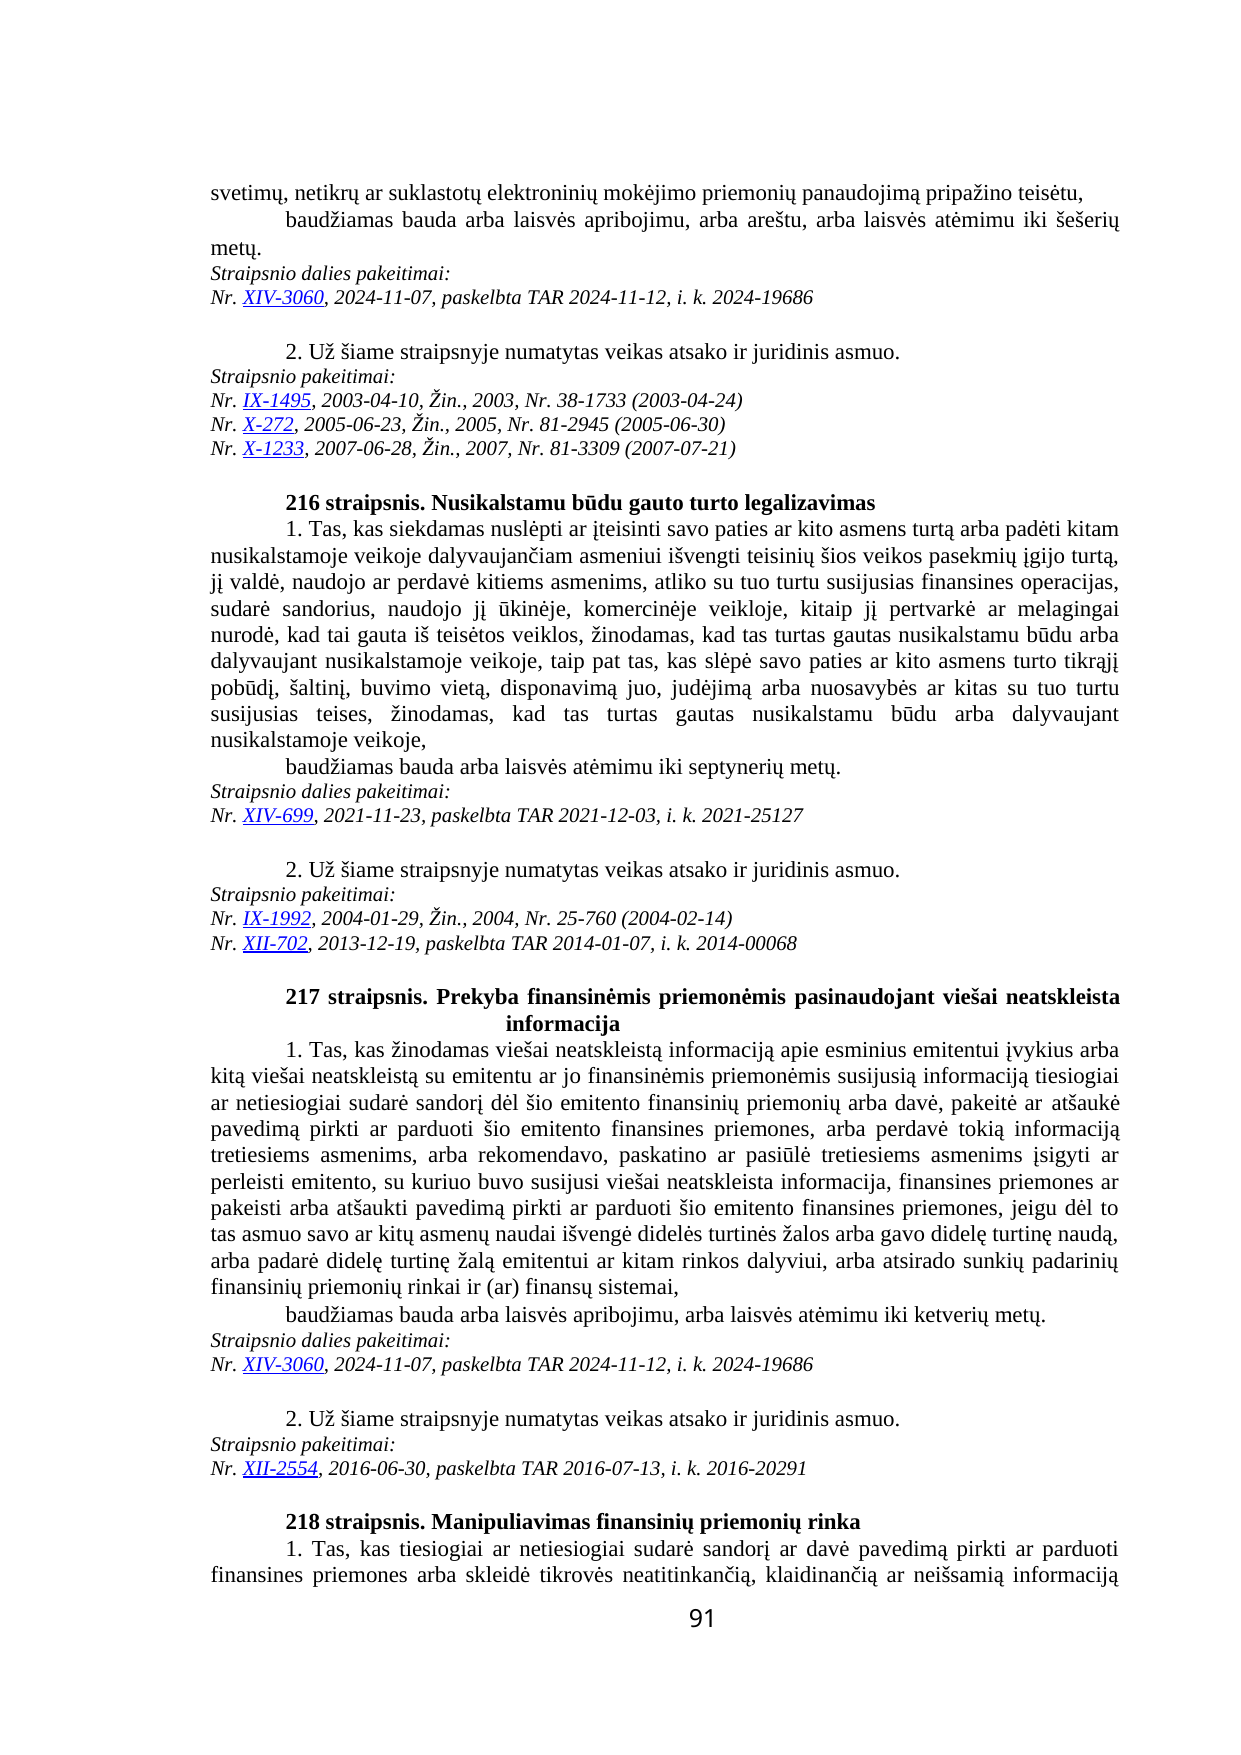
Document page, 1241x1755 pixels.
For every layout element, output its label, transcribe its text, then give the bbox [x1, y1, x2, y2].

text 2. Už šiame straipsnyje numatytas veikas atsako ir juridinis asmuo. [210, 1405, 1120, 1431]
text Nr. XIV-3060, 2024-11-07, paskelbta TAR 2024-11-12, i. k. 2024-19686 [210, 1352, 1120, 1376]
text 217 straipsnis. Prekyba finansinėmis priemonėmis pasinaudojant viešai neatskleista informacija [285, 983, 1120, 1036]
text 2. Už šiame straipsnyje numatytas veikas atsako ir juridinis asmuo. [210, 338, 1120, 364]
text Nr. X-1233, 2007-06-28, Žin., 2007, Nr. 81-3309 (2007-07-21) [210, 436, 1120, 460]
text baudžiamas bauda arba laisvės apribojimu, arba laisvės atėmimu iki ketverių metų. [210, 1299, 1120, 1328]
text svetimų, netikrų ar suklastotų elektroninių mokėjimo priemonių panaudojimą pripažino teisėtu, [210, 179, 1120, 206]
text Nr. XII-702, 2013-12-19, paskelbta TAR 2014-01-07, i. k. 2014-00068 [210, 930, 1120, 954]
text Nr. XIV-3060, 2024-11-07, paskelbta TAR 2024-11-12, i. k. 2024-19686 [210, 285, 1120, 309]
text Straipsnio dalies pakeitimai: [210, 261, 1120, 285]
text 216 straipsnis. Nusikalstamu būdu gauto turto legalizavimas [210, 489, 1120, 516]
text Straipsnio dalies pakeitimai: [210, 779, 1120, 803]
text 2. Už šiame straipsnyje numatytas veikas atsako ir juridinis asmuo. [210, 856, 1120, 882]
text Straipsnio dalies pakeitimai: [210, 1328, 1120, 1352]
text Nr. IX-1992, 2004-01-29, Žin., 2004, Nr. 25-760 (2004-02-14) [210, 906, 1120, 930]
text Nr. X-272, 2005-06-23, Žin., 2005, Nr. 81-2945 (2005-06-30) [210, 412, 1120, 436]
text Straipsnio pakeitimai: [210, 364, 1120, 388]
text Straipsnio pakeitimai: [210, 1431, 1120, 1456]
text 218 straipsnis. Manipuliavimas finansinių priemonių rinka [210, 1508, 1120, 1535]
text Nr. XIV-699, 2021-11-23, paskelbta TAR 2021-12-03, i. k. 2021-25127 [210, 803, 1120, 827]
text 1. Tas, kas tiesiogiai ar netiesiogiai sudarė sandorį ar davė pavedimą pirkti ar parduoti finansines priemones arba skleidė tikrovės neatitinkančią, klaidinančią ar neišsamią informaciją [210, 1535, 1120, 1587]
text Nr. IX-1495, 2003-04-10, Žin., 2003, Nr. 38-1733 (2003-04-24) [210, 388, 1120, 412]
text baudžiamas bauda arba laisvės apribojimu, arba areštu, arba laisvės atėmimu iki šešerių metų. [210, 206, 1120, 261]
text baudžiamas bauda arba laisvės atėmimu iki septynerių metų. [210, 753, 1120, 779]
text Straipsnio pakeitimai: [210, 882, 1120, 906]
text 1. Tas, kas siekdamas nuslėpti ar įteisinti savo paties ar kito asmens turtą arba padėti kitam nusikalstamoje veikoje dalyvaujančiam asmeniui išvengti teisinių šios veikos pasekmių įgijo turtą, jį valdė, naudojo ar perdavė kitiems asmenims, atliko su tuo turtu susijusias finansines operacijas, sudarė sandorius, naudojo jį ūkinėje, komercinėje veikloje, kitaip jį pertvarkė ar melagingai nurodė, kad tai gauta iš teisėtos veiklos, žinodamas, kad tas turtas gautas nusikalstamu būdu arba dalyvaujant nusikalstamoje veikoje, taip pat tas, kas slėpė savo paties ar kito asmens turto tikrąjį pobūdį, šaltinį, buvimo vietą, disponavimą juo, judėjimą arba nuosavybės ar kitas su tuo turtu susijusias teises, žinodamas, kad tas turtas gautas nusikalstamu būdu arba dalyvaujant nusikalstamoje veikoje, [210, 516, 1120, 753]
text 1. Tas, kas žinodamas viešai neatskleistą informaciją apie esminius emitentui įvykius arba kitą viešai neatskleistą su emitentu ar jo finansinėmis priemonėmis susijusią informaciją tiesiogiai ar netiesiogiai sudarė sandorį dėl šio emitento finansinių priemonių arba davė, pakeitė ar atšaukė pavedimą pirkti ar parduoti šio emitento finansines priemones, arba perdavė tokią informaciją tretiesiems asmenims, arba rekomendavo, paskatino ar pasiūlė tretiesiems asmenims įsigyti ar perleisti emitento, su kuriuo buvo susijusi viešai neatskleista informacija, finansines priemones ar pakeisti arba atšaukti pavedimą pirkti ar parduoti šio emitento finansines priemones, jeigu dėl to tas asmuo savo ar kitų asmenų naudai išvengė didelės turtinės žalos arba gavo didelę turtinę naudą, arba padarė didelę turtinę žalą emitentui ar kitam rinkos dalyviui, arba atsirado sunkių padarinių finansinių priemonių rinkai ir (ar) finansų sistemai, [210, 1036, 1120, 1299]
text Nr. XII-2554, 2016-06-30, paskelbta TAR 2016-07-13, i. k. 2016-20291 [210, 1456, 1120, 1479]
